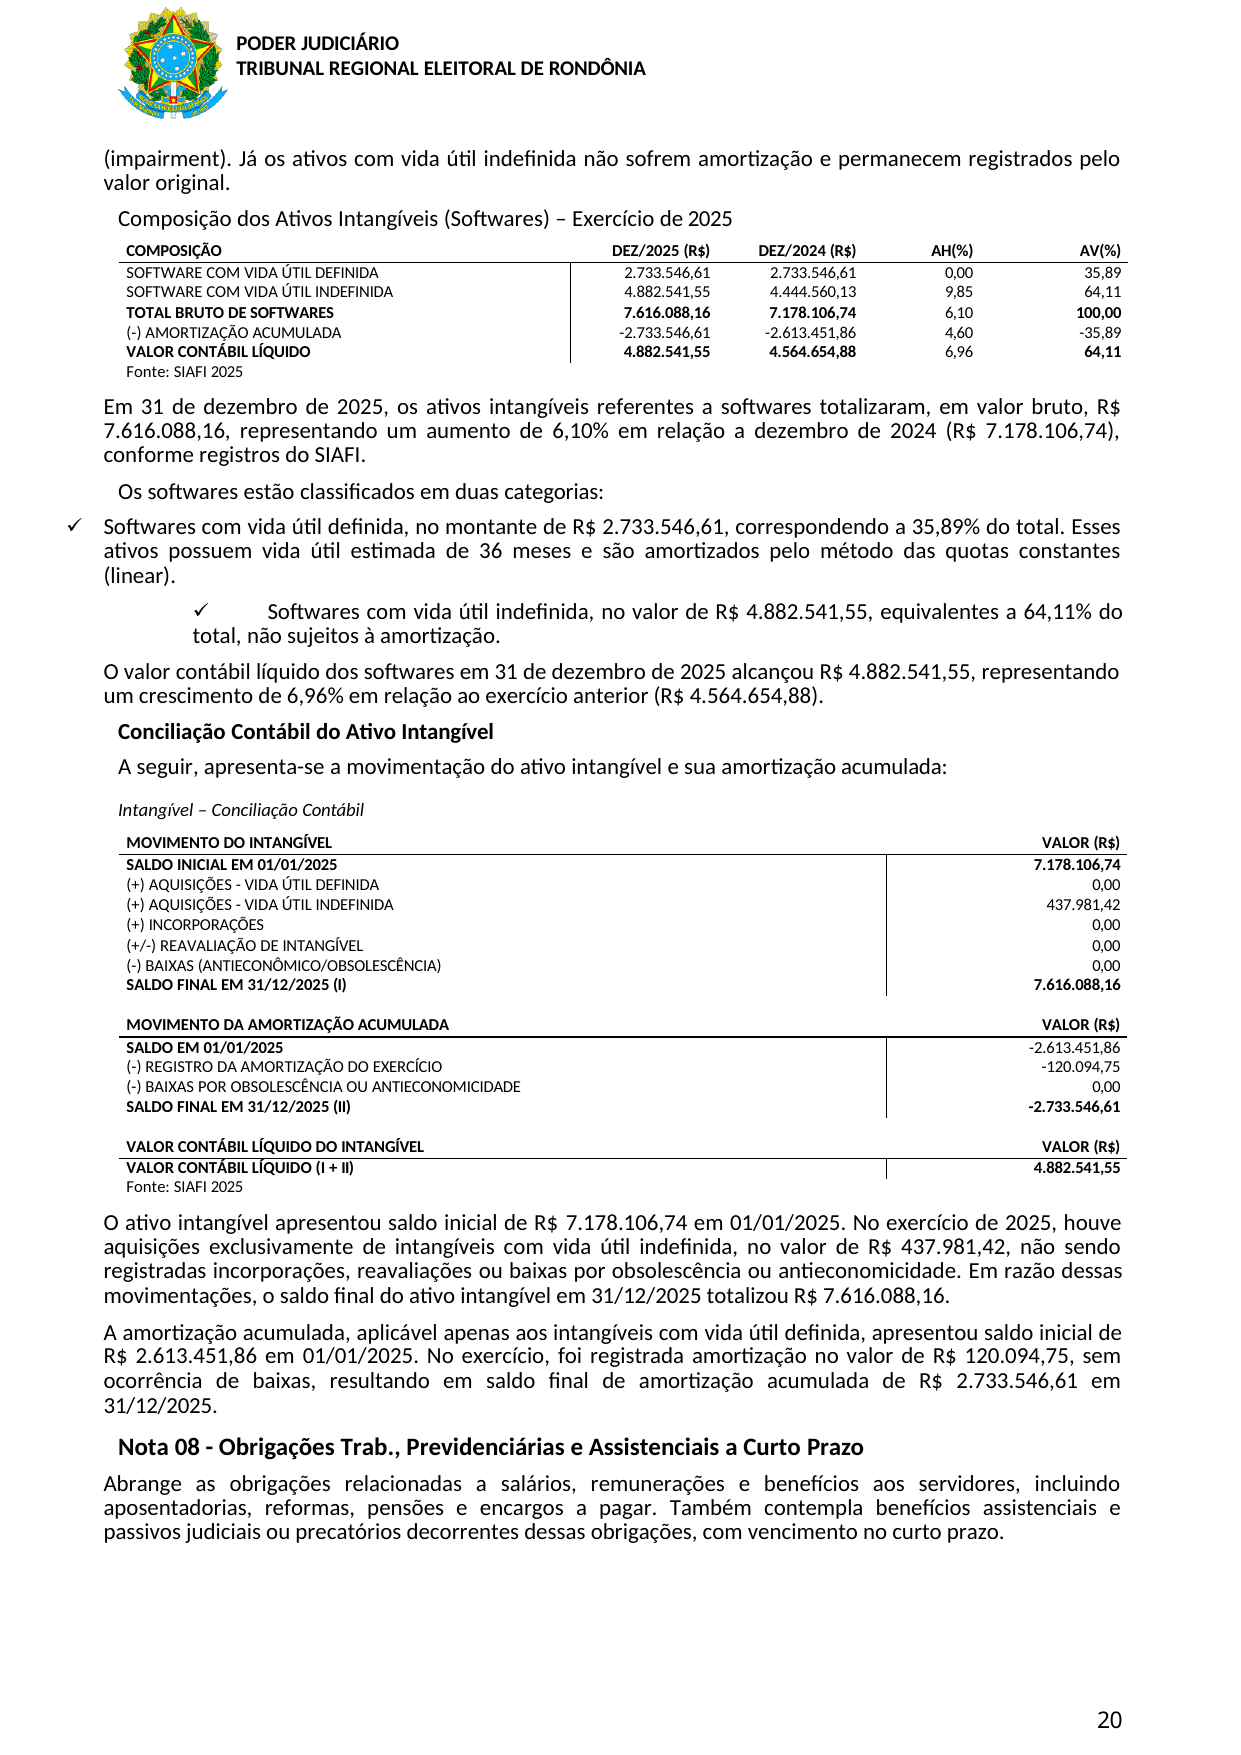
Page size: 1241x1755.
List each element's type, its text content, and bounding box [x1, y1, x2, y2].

table_cell 6,10 [894, 304, 1024, 324]
subtitle Conciliação Contábil do Ativo Intangível [118, 717, 1152, 745]
table_cell -2.613.451,86 [734, 324, 894, 344]
text Abrange as obrigações relacionadas a salários, remunerações e benefícios aos servidores, incluindo aposentadorias, reformas, pensões e encargos a pagar. Também contempla benefícios assistenciais e passivos judiciais ou precatórios decorrentes dessas obrigações, com vencimento no curto prazo. [103, 1471, 1122, 1545]
table_cell 0,00 [894, 263, 1024, 283]
table_cell 6,96 [894, 344, 1024, 363]
table_header DEZ/2025 (R$) [570, 245, 734, 262]
table_cell (-) REGISTRO DA AMORTIZAÇÃO DO EXERCÍCIO [119, 1058, 886, 1078]
text A amortização acumulada, aplicável apenas aos intangíveis com vida útil definida, apresentou saldo inicial de R$ 2.613.451,86 em 01/01/2025. No exercício, foi registrada amortização no valor de R$ 120.094,75, sem ocorrência de baixas, resultando em saldo final de amortização acumulada de R$ 2.733.546,61 em 31/12/2025. [103, 1320, 1123, 1419]
table_cell 0,00 [887, 957, 1127, 977]
table_cell 0,00 [887, 876, 1127, 896]
table_cell 4.882.541,55 [571, 344, 734, 363]
table_cell TOTAL BRUTO DE SOFTWARES [119, 304, 570, 324]
table_cell (+) AQUISIÇÕES - VIDA ÚTIL DEFINIDA [119, 876, 886, 896]
table_cell 7.616.088,16 [571, 304, 734, 324]
table_cell MOVIMENTO DA AMORTIZAÇÃO ACUMULADA [119, 996, 886, 1036]
table_cell 0,00 [887, 936, 1127, 957]
table_cell -2.613.451,86 [887, 1038, 1127, 1058]
table_cell Fonte: SIAFI 2025 [119, 1179, 886, 1198]
text Intangível – Conciliação Contábil [118, 799, 1152, 822]
table_cell 35,89 [1024, 263, 1128, 283]
table_header AH(%) [894, 245, 1024, 262]
table_cell (+) AQUISIÇÕES - VIDA ÚTIL INDEFINIDA [119, 896, 886, 916]
table_header MOVIMENTO DO INTANGÍVEL [119, 837, 886, 854]
text (impairment). Já os ativos com vida útil indefinida não sofrem amortização e permanecem registrados pelo valor original. [103, 146, 1122, 196]
table_header DEZ/2024 (R$) [734, 245, 894, 262]
table_cell 9,85 [894, 283, 1024, 304]
text Os softwares estão classificados em duas categorias: [118, 477, 1152, 505]
table_cell SALDO EM 01/01/2025 [119, 1038, 886, 1058]
table_cell 7.178.106,74 [887, 855, 1127, 876]
table_cell -120.094,75 [887, 1058, 1127, 1078]
table_cell 64,11 [1024, 283, 1128, 304]
text Em 31 de dezembro de 2025, os ativos intangíveis referentes a softwares totalizaram, em valor bruto, R$ 7.616.088,16, representando um aumento de 6,10% em relação a dezembro de 2024 (R$ 7.178.106,74), conforme registros do SIAFI. [103, 395, 1122, 469]
table_cell [886, 1179, 1127, 1198]
table_cell 437.981,42 [887, 896, 1127, 916]
table_cell VALOR CONTÁBIL LÍQUIDO (I + II) [119, 1159, 886, 1178]
table_cell 4.882.541,55 [887, 1159, 1127, 1178]
table_cell [1024, 363, 1128, 383]
text Composição dos Ativos Intangíveis (Softwares) – Exercício de 2025 [118, 204, 1152, 232]
table_cell SOFTWARE COM VIDA ÚTIL INDEFINIDA [119, 283, 570, 304]
table_cell 4.444.560,13 [734, 283, 894, 304]
table_cell -2.733.546,61 [571, 324, 734, 344]
table_cell (+/-) REAVALIAÇÃO DE INTANGÍVEL [119, 936, 886, 957]
table_cell 0,00 [887, 1079, 1127, 1099]
table_cell 7.616.088,16 [887, 977, 1127, 996]
table_cell 64,11 [1024, 344, 1128, 363]
table_cell [734, 363, 894, 383]
table_cell SALDO INICIAL EM 01/01/2025 [119, 855, 886, 876]
text O ativo intangível apresentou saldo inicial de R$ 7.178.106,74 em 01/01/2025. No exercício de 2025, houve aquisições exclusivamente de intangíveis com vida útil indefinida, no valor de R$ 437.981,42, não sendo registradas incorporações, reavaliações ou baixas por obsolescência ou antieconomicidade. Em razão dessas movimentações, o saldo final do ativo intangível em 31/12/2025 totalizou R$ 7.616.088,16. [103, 1211, 1123, 1309]
list Softwares com vida útil definida, no montante de R$ 2.733.546,61, correspondendo a 35,89% do total. Esses ativos possuem vida útil estimada de 36 meses e são amortizados pelo método das quotas constantes (linear). [66, 515, 1122, 589]
table_cell [894, 363, 1024, 383]
table_cell (-) AMORTIZAÇÃO ACUMULADA [119, 324, 570, 344]
table_header AV(%) [1024, 245, 1128, 262]
table_header COMPOSIÇÃO [119, 245, 570, 262]
table_cell VALOR CONTÁBIL LÍQUIDO [119, 344, 570, 363]
table_cell VALOR (R$) [886, 1118, 1127, 1158]
table_cell -35,89 [1024, 324, 1128, 344]
table_cell 0,00 [887, 916, 1127, 936]
list Softwares com vida útil indefinida, no valor de R$ 4.882.541,55, equivalentes a 64,11% do total, não sujeitos à amortização. [192, 599, 1123, 649]
table_cell (-) BAIXAS (ANTIECONÔMICO/OBSOLESCÊNCIA) [119, 957, 886, 977]
table_cell SOFTWARE COM VIDA ÚTIL DEFINIDA [119, 263, 570, 283]
table_cell 4,60 [894, 324, 1024, 344]
table_cell 4.882.541,55 [571, 283, 734, 304]
text O valor contábil líquido dos softwares em 31 de dezembro de 2025 alcançou R$ 4.882.541,55, representando um crescimento de 6,96% em relação ao exercício anterior (R$ 4.564.654,88). [103, 659, 1127, 709]
table_cell Fonte: SIAFI 2025 [119, 363, 570, 383]
table_cell 100,00 [1024, 304, 1128, 324]
table_cell -2.733.546,61 [887, 1099, 1127, 1118]
table_cell 2.733.546,61 [571, 263, 734, 283]
table_cell 7.178.106,74 [734, 304, 894, 324]
table_header VALOR (R$) [886, 837, 1127, 854]
table_cell [570, 363, 734, 383]
table_cell (-) BAIXAS POR OBSOLESCÊNCIA OU ANTIECONOMICIDADE [119, 1079, 886, 1099]
table_cell (+) INCORPORAÇÕES [119, 916, 886, 936]
subtitle Nota 08 - Obrigações Trab., Previdenciárias e Assistenciais a Curto Prazo [118, 1431, 1152, 1462]
table_cell SALDO FINAL EM 31/12/2025 (I) [119, 977, 886, 996]
table_cell 4.564.654,88 [734, 344, 894, 363]
table_cell SALDO FINAL EM 31/12/2025 (II) [119, 1099, 886, 1118]
text A seguir, apresenta-se a movimentação do ativo intangível e sua amortização acumulada: [118, 752, 1152, 780]
table_cell VALOR (R$) [886, 996, 1127, 1036]
table_cell VALOR CONTÁBIL LÍQUIDO DO INTANGÍVEL [119, 1118, 886, 1158]
table_cell 2.733.546,61 [734, 263, 894, 283]
